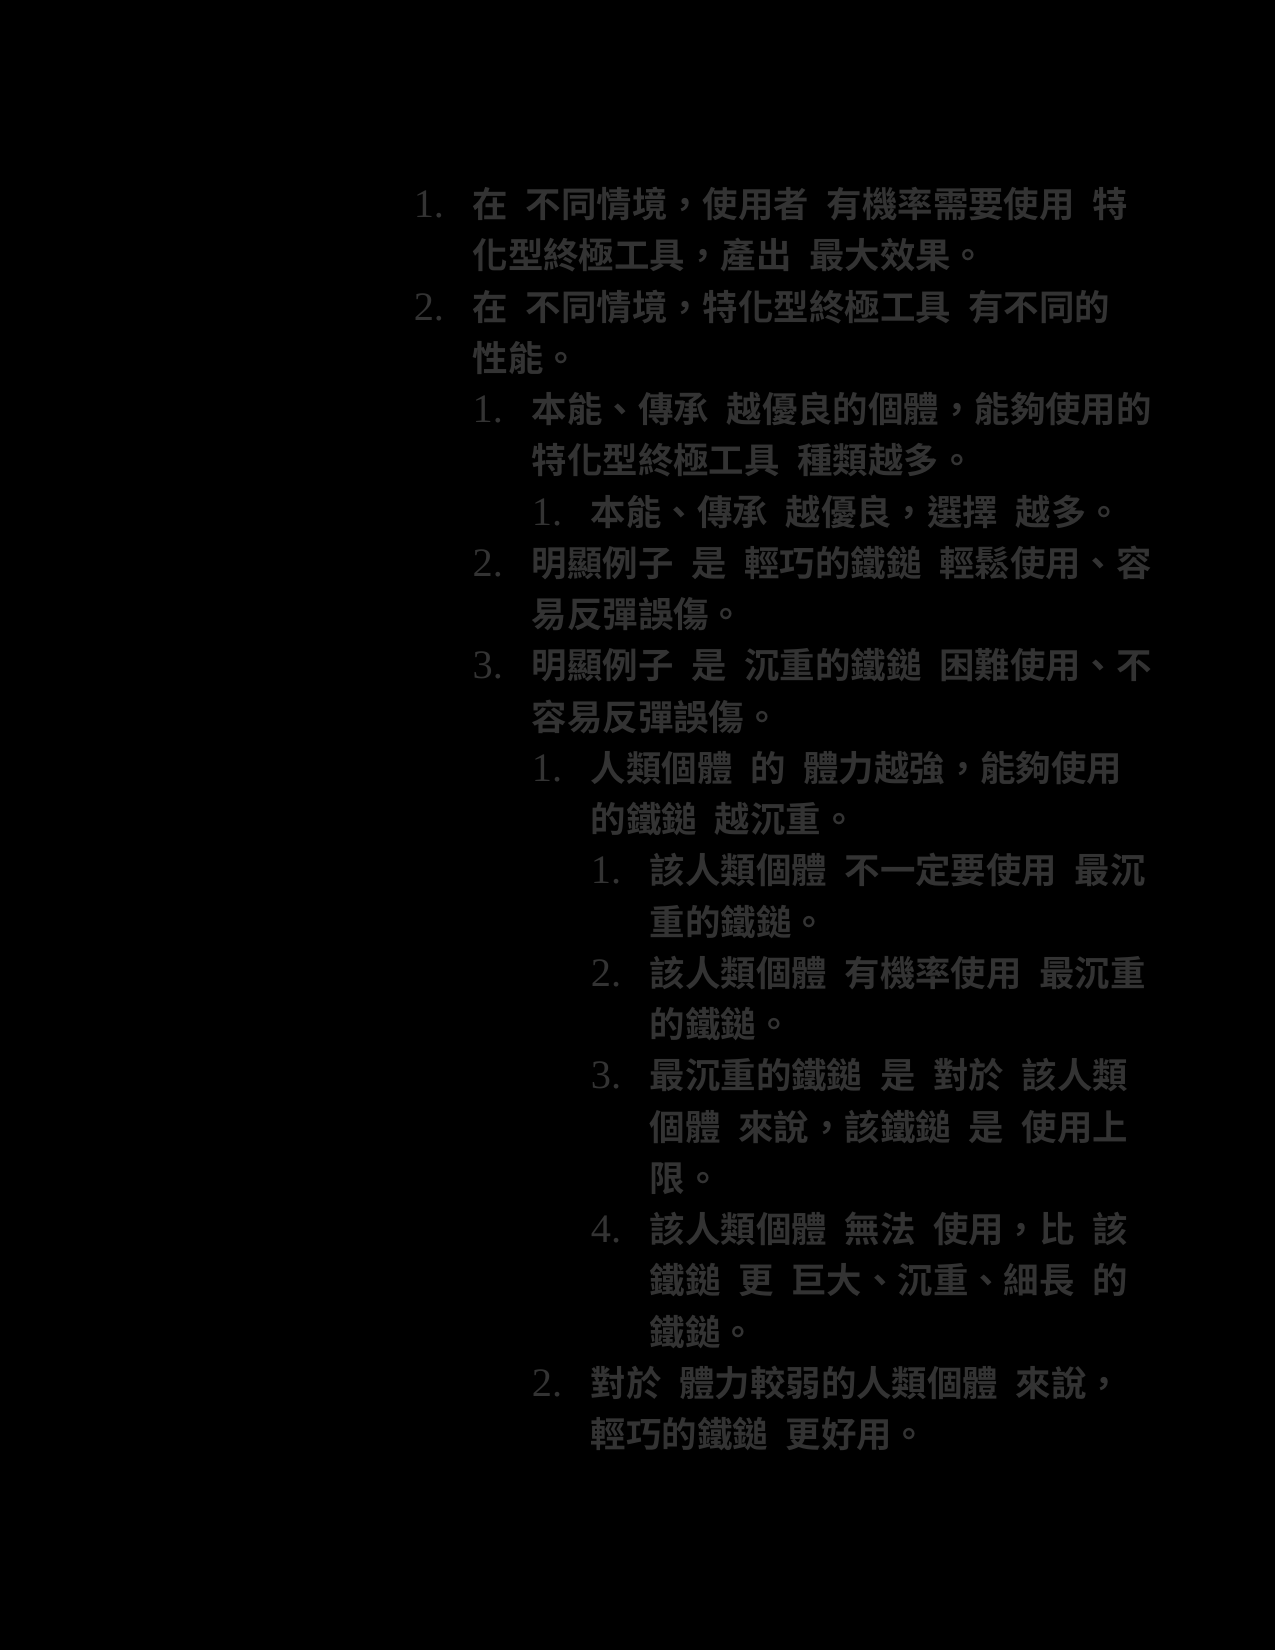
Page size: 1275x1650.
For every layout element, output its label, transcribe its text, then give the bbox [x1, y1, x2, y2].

list 在 不同情境，特化型終極工具 有不同的 性能。 [413, 279, 1157, 381]
list 明顯例子 是 輕巧的鐵鎚 輕鬆使用、容易反彈誤傷。 [472, 535, 1157, 638]
list 明顯例子 是 沉重的鐵鎚 困難使用、不容易反彈誤傷。 [472, 638, 1157, 740]
list 人類個體 的 體力越強，能夠使用的鐵鎚 越沉重。 [532, 740, 1157, 843]
list 該人類個體 不一定要使用 最沉重的鐵鎚。 [591, 843, 1157, 945]
list 該人類個體 無法 使用，比 該鐵鎚 更 巨大、沉重、細長 的 鐵鎚。 [591, 1201, 1157, 1355]
list 在 不同情境，使用者 有機率需要使用 特化型終極工具，產出 最大效果。 [413, 176, 1157, 279]
list 最沉重的鐵鎚 是 對於 該人類個體 來說，該鐵鎚 是 使用上限。 [591, 1048, 1157, 1201]
list 對於 體力較弱的人類個體 來說，輕巧的鐵鎚 更好用。 [532, 1355, 1157, 1458]
list 該人類個體 有機率使用 最沉重的鐵鎚。 [591, 945, 1157, 1048]
list 本能、傳承 越優良，選擇 越多。 [532, 484, 1157, 535]
list 本能、傳承 越優良的個體，能夠使用的 特化型終極工具 種類越多。 [472, 381, 1157, 484]
